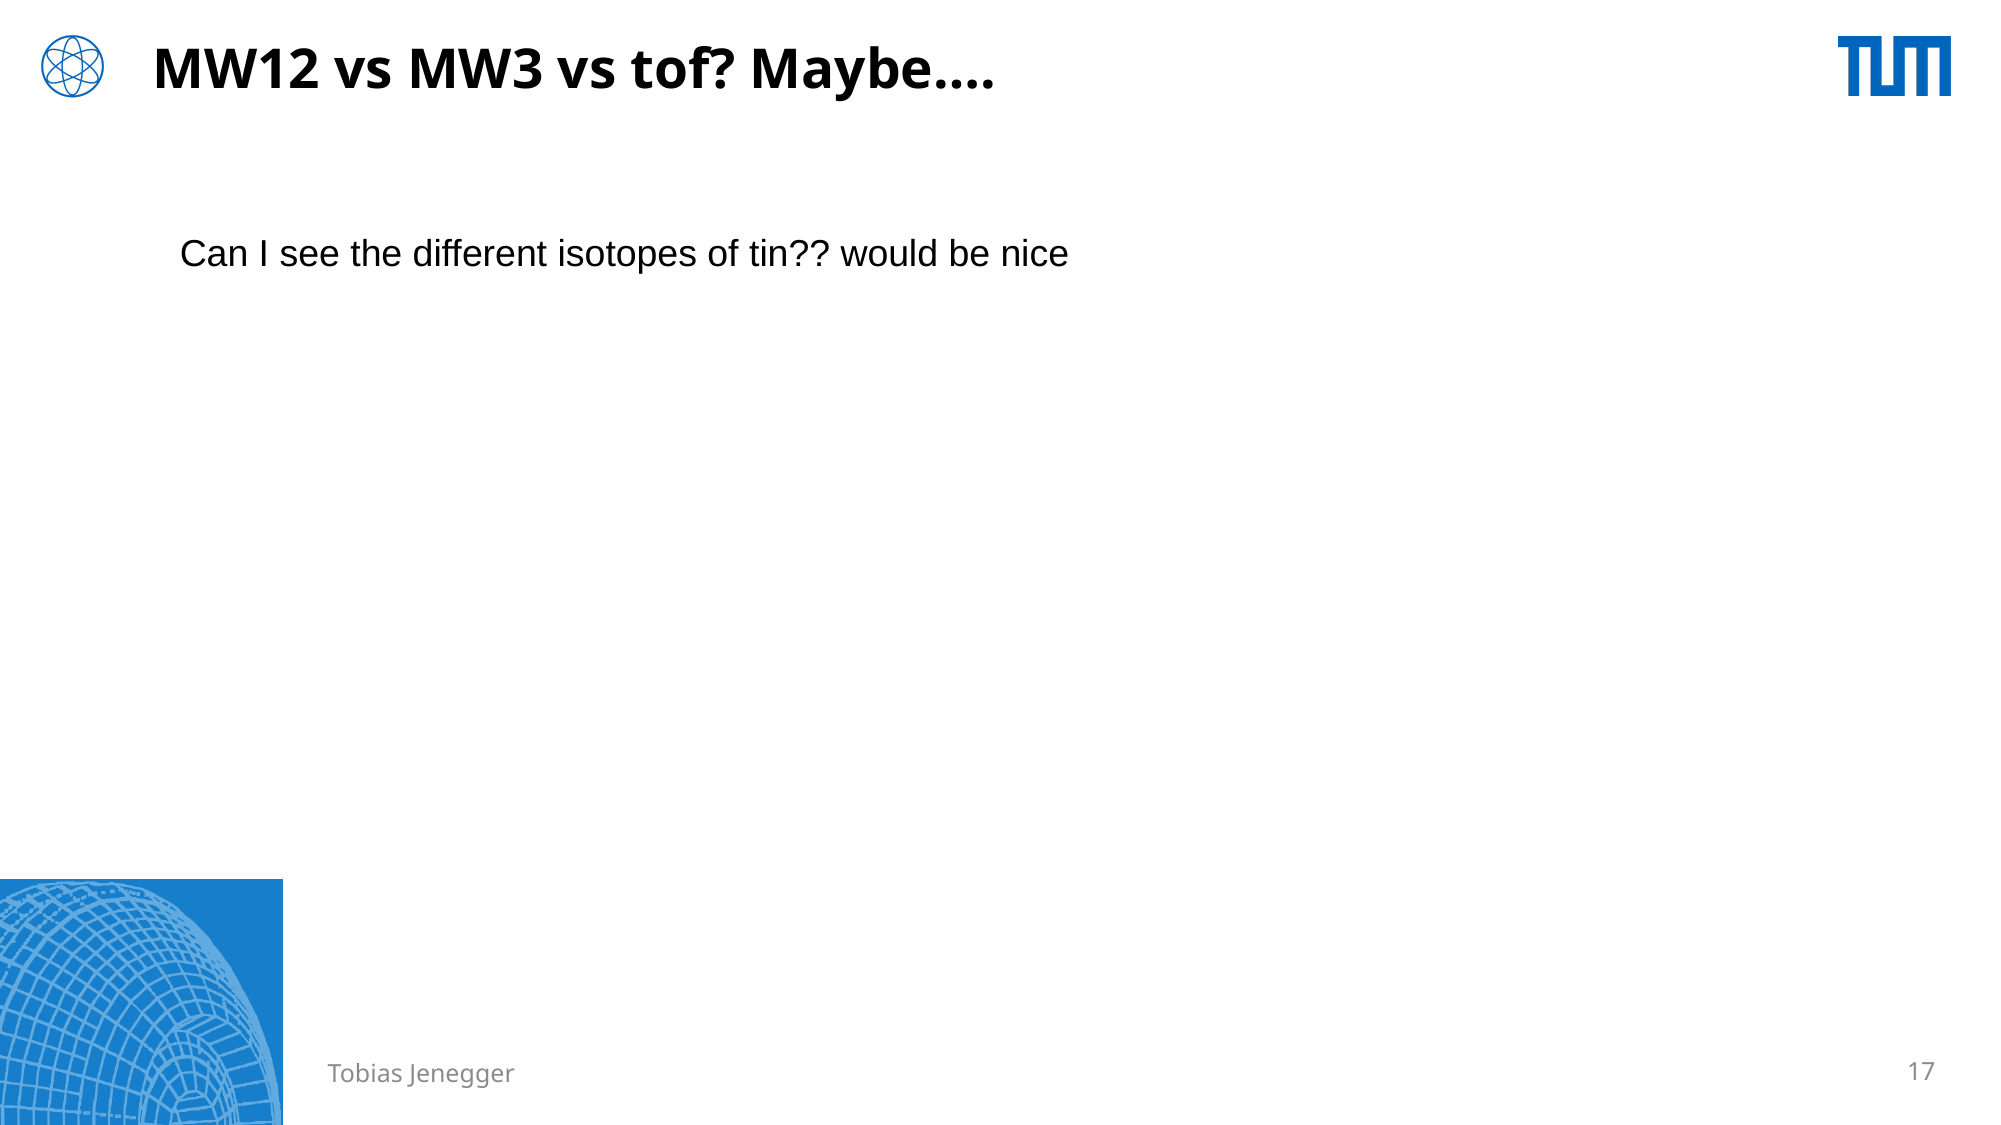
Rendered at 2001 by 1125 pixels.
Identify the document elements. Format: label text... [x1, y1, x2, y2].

title MW12 vs MW3 vs tof? Maybe…. [137, 32, 1809, 109]
text_box Can I see the different isotopes of tin?? would be nice [165, 224, 1576, 366]
picture [36, 30, 108, 101]
picture [1838, 36, 1951, 96]
slide_number [1500, 1042, 1951, 1103]
slide_number Tobias Jenegger [312, 1042, 588, 1103]
picture [0, 879, 283, 1125]
